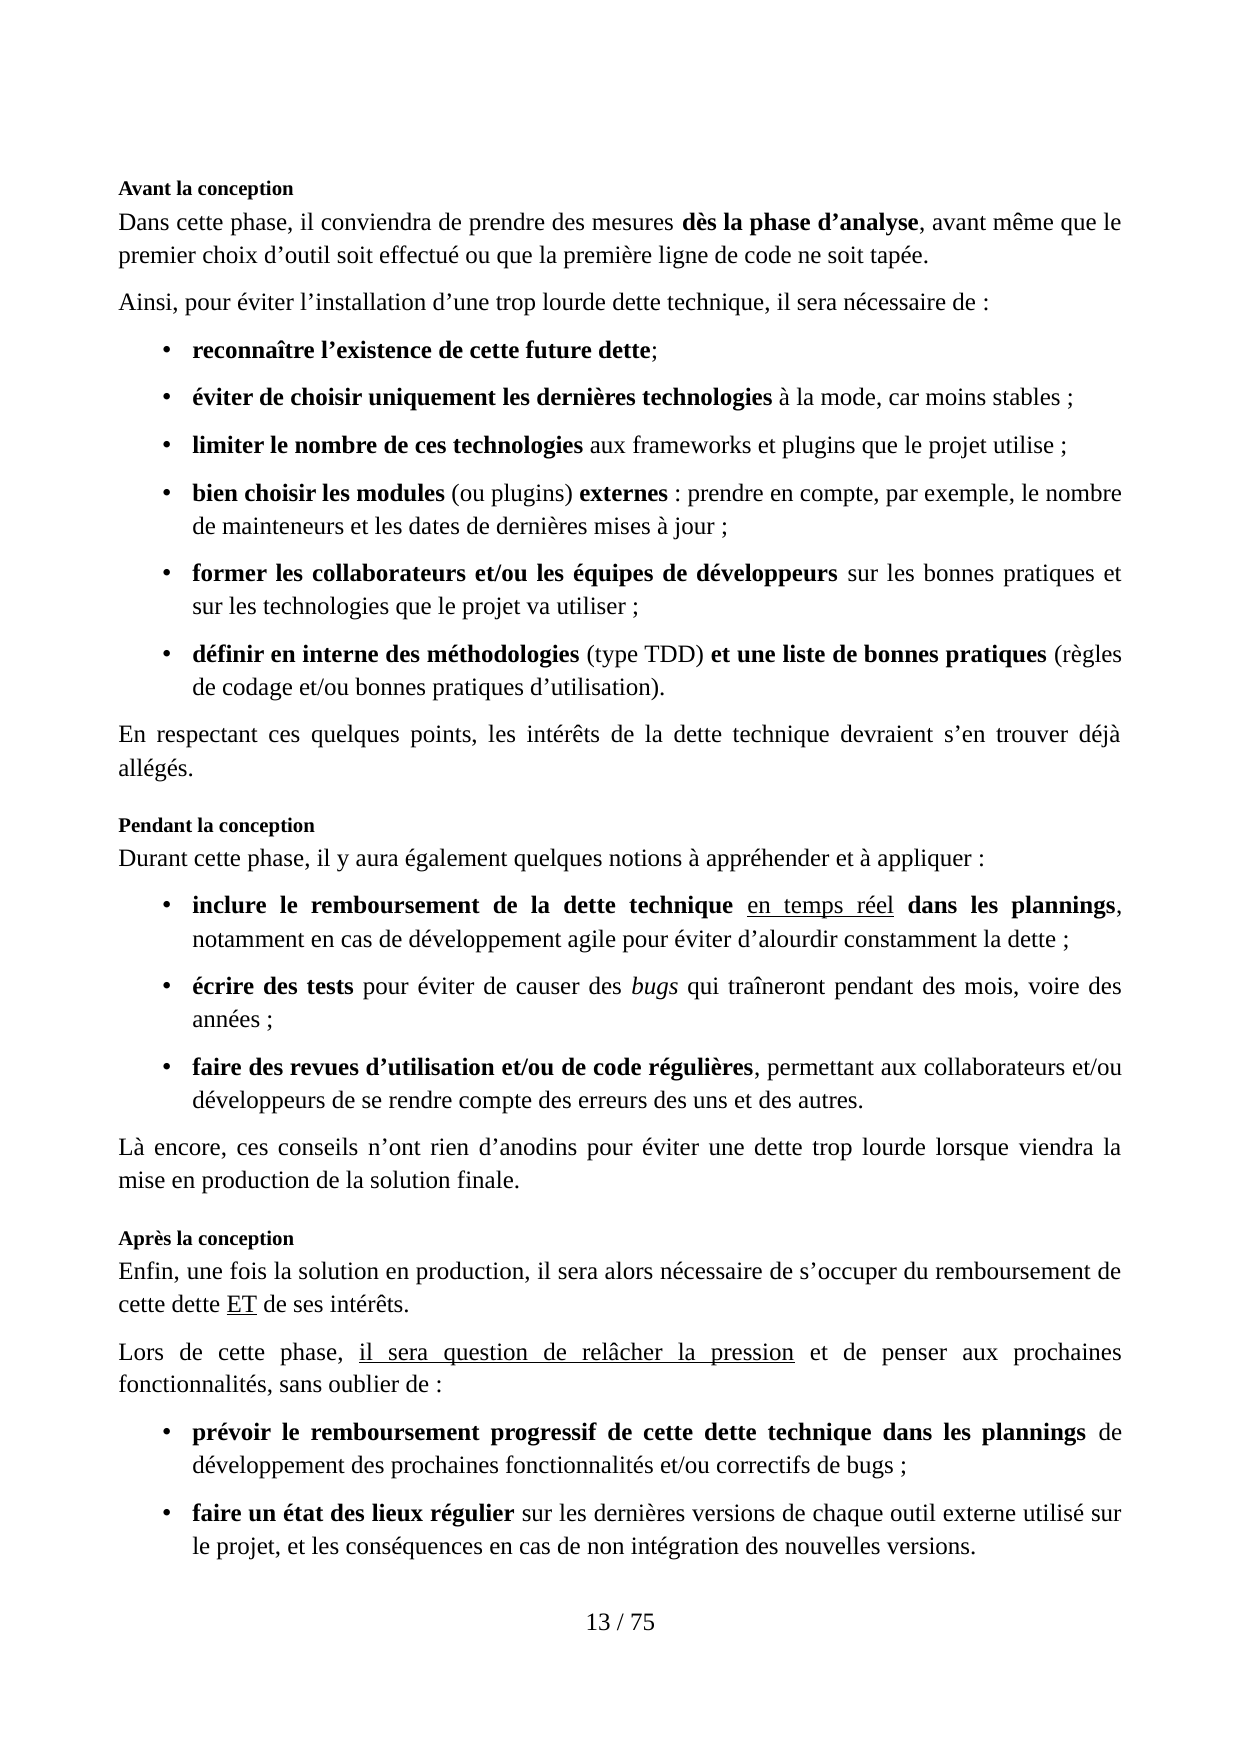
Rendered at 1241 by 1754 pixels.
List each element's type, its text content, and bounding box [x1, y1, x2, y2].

text Durant cette phase, il y aura également quelques notions à appréhender et à appliquer : [118, 843, 1122, 872]
list définir en interne des méthodologies (type TDD) et une liste de bonnes pratiques (règles de codage et/ou bonnes pratiques d’utilisation). [162, 639, 1122, 701]
text En respectant ces quelques points, les intérêts de la dette technique devraient s’en trouver déjà allégés. [118, 719, 1122, 781]
text Enfin, une fois la solution en production, il sera alors nécessaire de s’occuper du remboursement de cette dette ET de ses intérêts. [118, 1256, 1122, 1318]
list inclure le remboursement de la dette technique en temps réel dans les plannings, notamment en cas de développement agile pour éviter d’alourdir constamment la dette ; [162, 891, 1122, 952]
list faire des revues d’utilisation et/ou de code régulières, permettant aux collaborateurs et/ou développeurs de se rendre compte des erreurs des uns et des autres. [162, 1052, 1122, 1114]
subtitle Avant la conception [118, 176, 1122, 200]
text Lors de cette phase, il sera question de relâcher la pression et de penser aux prochaines fonctionnalités, sans oublier de : [118, 1337, 1122, 1398]
list prévoir le remboursement progressif de cette dette technique dans les plannings de développement des prochaines fonctionnalités et/ou correctifs de bugs ; [162, 1417, 1122, 1479]
list bien choisir les modules (ou plugins) externes : prendre en compte, par exemple, le nombre de mainteneurs et les dates de dernières mises à jour ; [162, 478, 1122, 539]
text Là encore, ces conseils n’ont rien d’anodins pour éviter une dette trop lourde lorsque viendra la mise en production de la solution finale. [118, 1132, 1122, 1194]
subtitle Pendant la conception [118, 813, 1122, 837]
list écrire des tests pour éviter de causer des bugs qui traîneront pendant des mois, voire des années ; [162, 971, 1122, 1033]
list limiter le nombre de ces technologies aux frameworks et plugins que le projet utilise ; [162, 430, 1122, 459]
text Dans cette phase, il conviendra de prendre des mesures dès la phase d’analyse, avant même que le premier choix d’outil soit effectué ou que la première ligne de code ne soit tapée. [118, 207, 1122, 268]
subtitle Après la conception [118, 1226, 1122, 1250]
list éviter de choisir uniquement les dernières technologies à la mode, car moins stables ; [162, 382, 1122, 411]
list reconnaître l’existence de cette future dette; [162, 335, 1122, 364]
list former les collaborateurs et/ou les équipes de développeurs sur les bonnes pratiques et sur les technologies que le projet va utiliser ; [162, 558, 1122, 620]
list faire un état des lieux régulier sur les dernières versions de chaque outil externe utilisé sur le projet, et les conséquences en cas de non intégration des nouvelles versions. [162, 1498, 1122, 1559]
text Ainsi, pour éviter l’installation d’une trop lourde dette technique, il sera nécessaire de : [118, 287, 1122, 316]
